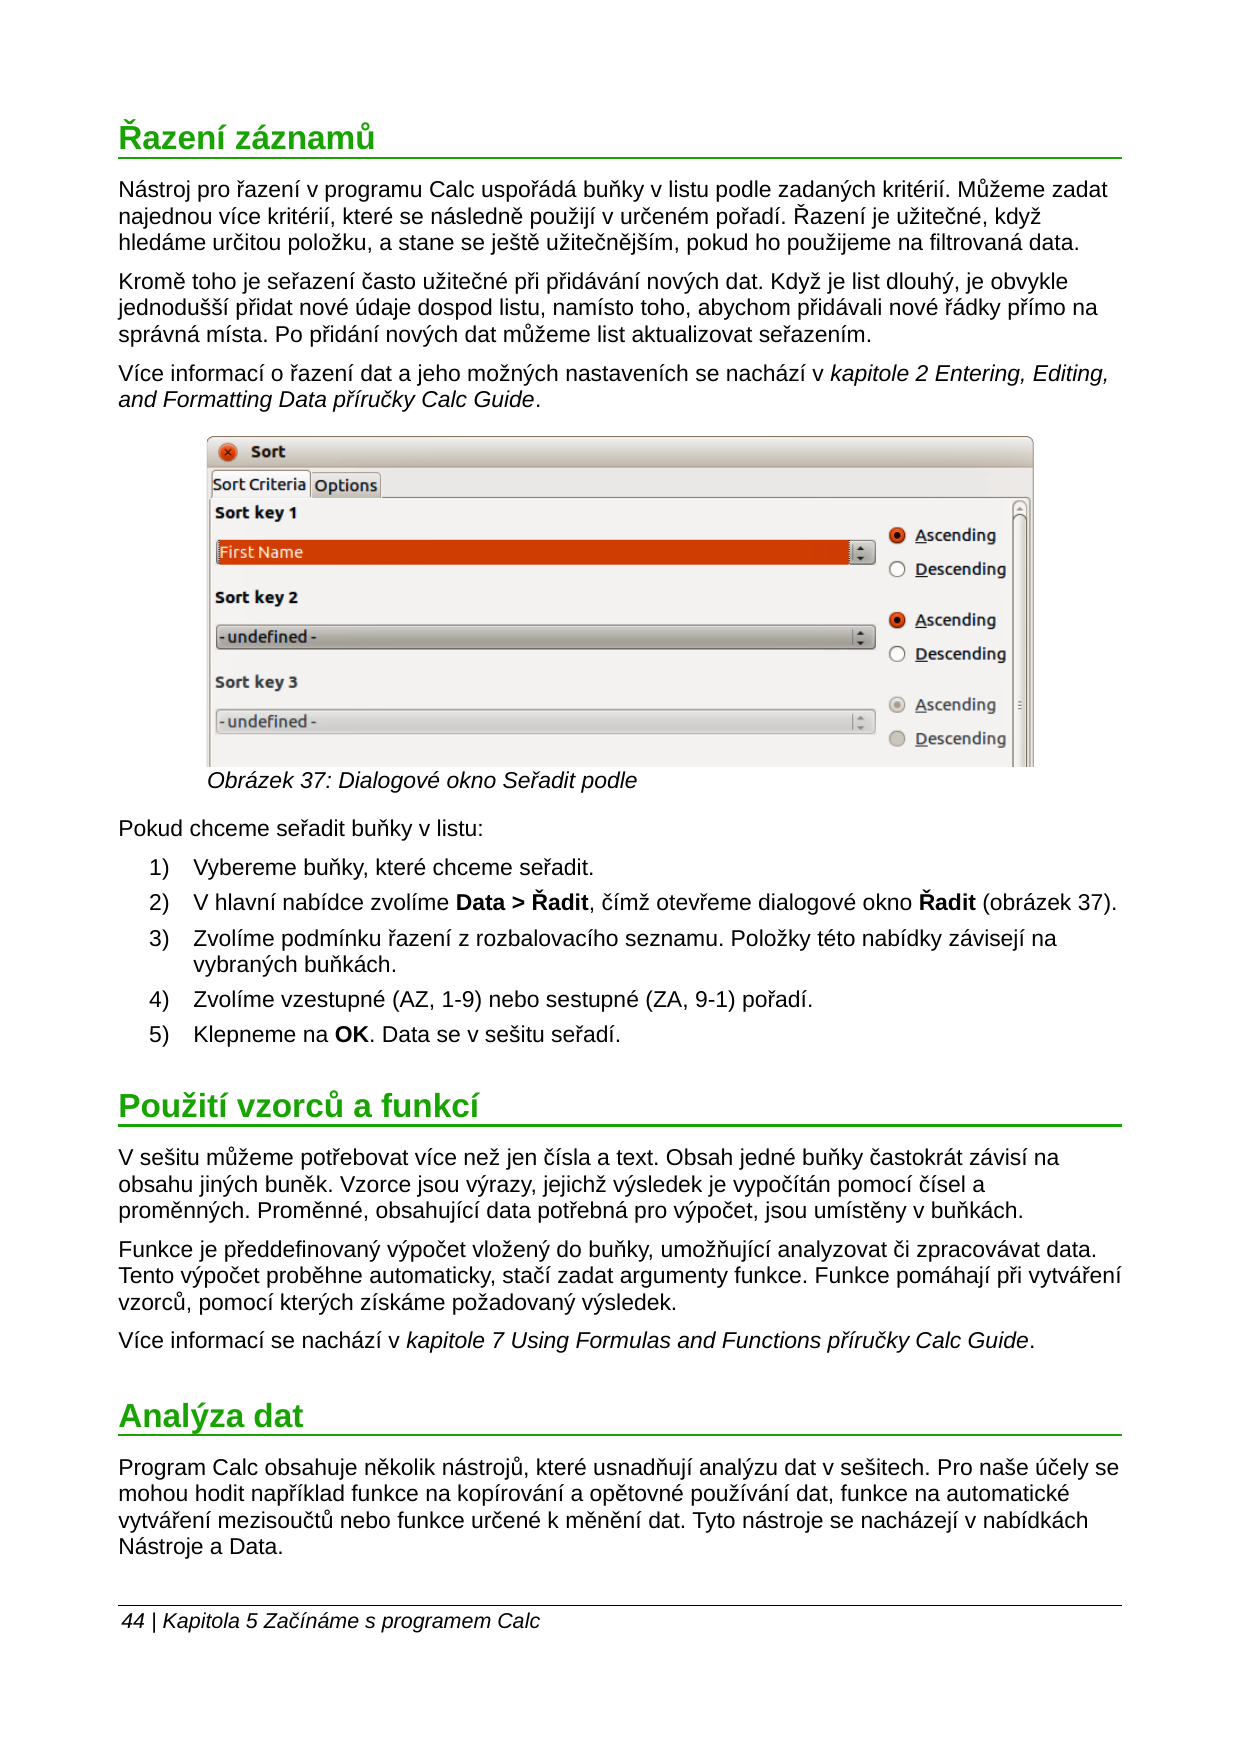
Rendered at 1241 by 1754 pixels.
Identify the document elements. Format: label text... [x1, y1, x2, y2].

picture [206, 436, 1034, 767]
list V hlavní nabídce zvolíme Data > Řadit, čímž otevřeme dialogové okno Řadit (obrázek 37). [169, 889, 1122, 916]
subtitle Analýza dat [118, 1396, 1122, 1434]
text Funkce je předdefinovaný výpočet vložený do buňky, umožňující analyzovat či zpracovávat data. Tento výpočet proběhne automaticky, stačí zadat argumenty funkce. Funkce pomáhají při vytváření vzorců, pomocí kterých získáme požadovaný výsledek. [118, 1236, 1122, 1315]
list Pokud chceme seřadit buňky v listu: [118, 815, 1122, 842]
list Vybereme buňky, které chceme seřadit. [169, 854, 1122, 881]
subtitle Použití vzorců a funkcí [118, 1086, 1122, 1124]
list Zvolíme podmínku řazení z rozbalovacího seznamu. Položky této nabídky závisejí na vybraných buňkách. [169, 924, 1122, 977]
text Obrázek 37: Dialogové okno Seřadit podle [207, 767, 1033, 793]
text Více informací o řazení dat a jeho možných nastaveních se nachází v kapitole 2 Entering, Editing, and Formatting Data příručky Calc Guide. [118, 359, 1122, 412]
list Zvolíme vzestupné (AZ, 1-9) nebo sestupné (ZA, 9-1) pořadí. [169, 986, 1122, 1012]
text Nástroj pro řazení v programu Calc uspořádá buňky v listu podle zadaných kritérií. Můžeme zadat najednou více kritérií, které se následně použijí v určeném pořadí. Řazení je užitečné, když hledáme určitou položku, a stane se ještě užitečnějším, pokud ho použijeme na filtrovaná data. [118, 176, 1122, 255]
text Program Calc obsahuje několik nástrojů, které usnadňují analýzu dat v sešitech. Pro naše účely se mohou hodit například funkce na kopírování a opětovné používání dat, funkce na automatické vytváření mezisoučtů nebo funkce určené k měnění dat. Tyto nástroje se nacházejí v nabídkách Nástroje a Data. [118, 1454, 1122, 1559]
text V sešitu můžeme potřebovat více než jen čísla a text. Obsah jedné buňky častokrát závisí na obsahu jiných buněk. Vzorce jsou výrazy, jejichž výsledek je vypočítán pomocí čísel a proměnných. Proměnné, obsahující data potřebná pro výpočet, jsou umístěny v buňkách. [118, 1144, 1122, 1223]
list Klepneme na OK. Data se v sešitu seřadí. [169, 1021, 1122, 1048]
text Kromě toho je seřazení často užitečné při přidávání nových dat. Když je list dlouhý, je obvykle jednodušší přidat nové údaje dospod listu, namísto toho, abychom přidávali nové řádky přímo na správná místa. Po přidání nových dat můžeme list aktualizovat seřazením. [118, 268, 1122, 347]
subtitle Řazení záznamů [118, 118, 1122, 157]
text Více informací se nachází v kapitole 7 Using Formulas and Functions příručky Calc Guide. [118, 1327, 1122, 1354]
